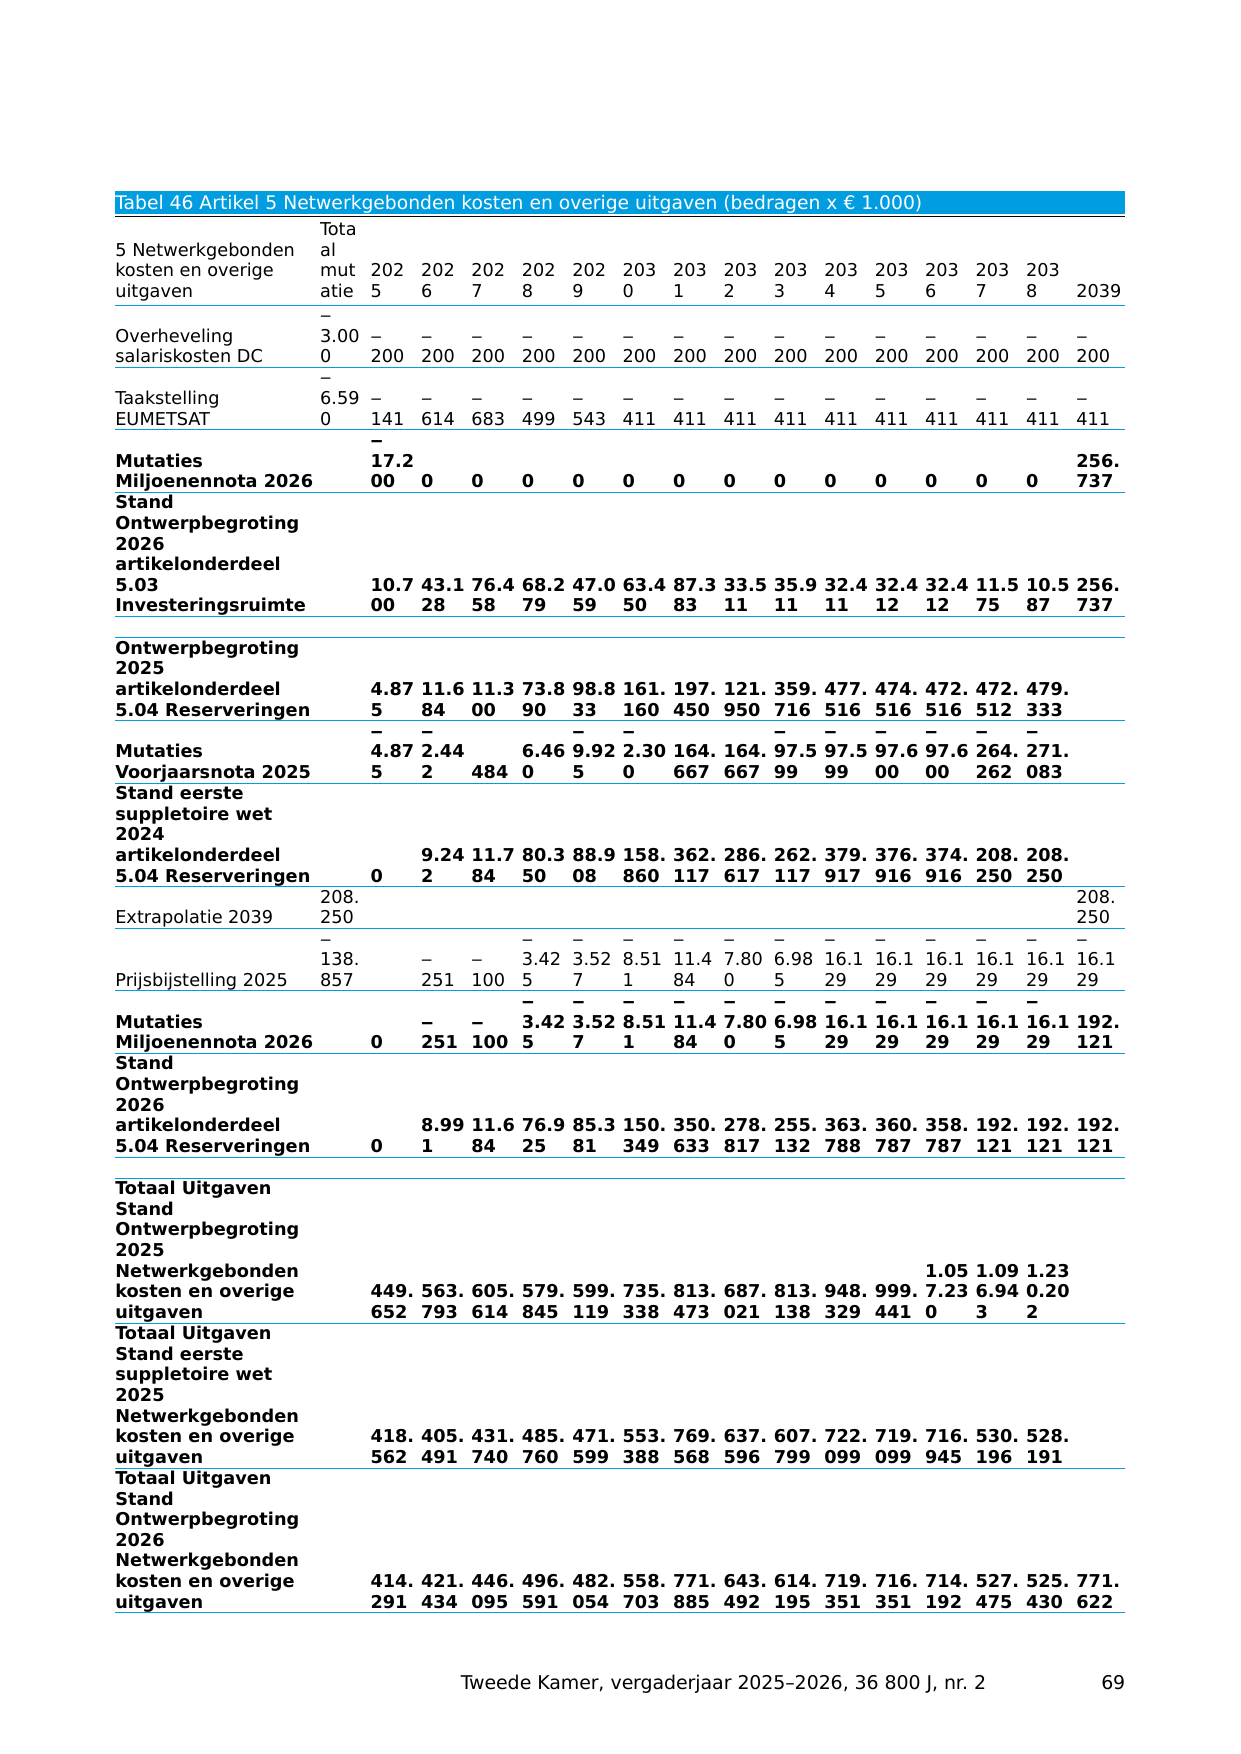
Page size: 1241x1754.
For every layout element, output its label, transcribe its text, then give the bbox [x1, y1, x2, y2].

table_cell 208.250 [973, 784, 1023, 886]
table_cell [468, 887, 519, 928]
table_cell ‒ 16.129 [872, 929, 922, 990]
table_cell ‒ 11.484 [670, 991, 720, 1053]
table_cell Totaal Uitgaven Stand Ontwerpbegroting 2026 Netwerkgebonden kosten en overige uitgaven [115, 1469, 317, 1612]
table_cell 359.716 [771, 638, 821, 720]
table_cell ‒ 200 [1073, 306, 1125, 367]
table_cell 68.279 [519, 493, 569, 616]
table_cell 161.160 [620, 638, 670, 720]
table_cell 256.737 [1073, 430, 1125, 492]
table_cell 35.911 [771, 493, 821, 616]
table_cell 637.596 [720, 1324, 771, 1467]
table_cell Totaal Uitgaven Stand eerste suppletoire wet 2025 Netwerkgebonden kosten en overige uitgaven [115, 1324, 317, 1467]
table_cell ‒ 200 [1023, 306, 1073, 367]
table_cell 2026 [418, 217, 468, 304]
table_cell 414.291 [368, 1469, 418, 1612]
table_cell 0 [670, 430, 720, 492]
table_cell 0 [922, 430, 972, 492]
table_cell [872, 1158, 922, 1178]
table_cell 6.460 [519, 721, 569, 783]
table_cell 98.833 [569, 638, 619, 720]
table_cell Stand Ontwerpbegroting 2026 artikelonderdeel 5.03 Investeringsruimte [115, 493, 317, 616]
table_cell 484 [468, 721, 519, 783]
table_cell 0 [368, 1054, 418, 1156]
table_cell 421.434 [418, 1469, 468, 1612]
table_cell [670, 617, 720, 637]
table_cell 771.622 [1073, 1469, 1125, 1612]
table_cell 278.817 [720, 1054, 771, 1156]
table_cell 643.492 [720, 1469, 771, 1612]
table_cell ‒ 7.800 [720, 929, 771, 990]
table_cell ‒ 16.129 [1073, 929, 1125, 990]
table_cell 11.684 [418, 638, 468, 720]
table_cell 813.473 [670, 1179, 720, 1322]
table_cell 1.096.943 [973, 1179, 1023, 1322]
table_cell 716.945 [922, 1324, 972, 1467]
table_cell ‒ 251 [418, 929, 468, 990]
table_cell 0 [771, 430, 821, 492]
table_cell [1073, 721, 1125, 783]
table_cell ‒ 200 [670, 306, 720, 367]
table_cell 192.121 [1073, 1054, 1125, 1156]
table_cell [922, 617, 972, 637]
table_cell ‒ 200 [973, 306, 1023, 367]
table_cell [317, 1179, 367, 1322]
table_cell 73.890 [519, 638, 569, 720]
table_cell Mutaties Voorjaarsnota 2025 [115, 721, 317, 783]
table_cell 2028 [519, 217, 569, 304]
table_cell [368, 617, 418, 637]
table_cell ‒ 11.484 [670, 929, 720, 990]
table_cell 208.250 [1073, 887, 1125, 928]
table_cell ‒ 16.129 [922, 991, 972, 1053]
table_cell 2035 [872, 217, 922, 304]
table_cell 1.230.202 [1023, 1179, 1073, 1322]
table_cell ‒ 271.083 [1023, 721, 1073, 783]
table_cell ‒ 411 [821, 368, 872, 429]
table_cell ‒ 614 [418, 368, 468, 429]
table_cell 719.351 [821, 1469, 872, 1612]
table_cell 80.350 [519, 784, 569, 886]
table_cell 579.845 [519, 1179, 569, 1322]
table_cell 813.138 [771, 1179, 821, 1322]
table_cell 158.860 [620, 784, 670, 886]
table_cell 0 [368, 991, 418, 1053]
table_cell 722.099 [821, 1324, 872, 1467]
table_cell ‒ 200 [620, 306, 670, 367]
table_cell 999.441 [872, 1179, 922, 1322]
table_cell ‒ 411 [720, 368, 771, 429]
table_cell ‒ 499 [519, 368, 569, 429]
table_cell 2025 [368, 217, 418, 304]
table_cell [620, 1158, 670, 1178]
table_cell 525.430 [1023, 1469, 1073, 1612]
table_cell 0 [418, 430, 468, 492]
table_cell [720, 887, 771, 928]
table_cell [973, 1158, 1023, 1178]
table_cell 2030 [620, 217, 670, 304]
table_cell ‒ 6.985 [771, 929, 821, 990]
table_cell ‒ 3.000 [317, 306, 367, 367]
table_cell 431.740 [468, 1324, 519, 1467]
table_cell 477.516 [821, 638, 872, 720]
table_cell ‒ 411 [771, 368, 821, 429]
table_cell ‒ 97.599 [821, 721, 872, 783]
table_cell ‒ 411 [620, 368, 670, 429]
table_cell [973, 887, 1023, 928]
table_cell 418.562 [368, 1324, 418, 1467]
table_cell 771.885 [670, 1469, 720, 1612]
table_cell 687.021 [720, 1179, 771, 1322]
table_cell [418, 887, 468, 928]
table_cell ‒ 138.857 [317, 929, 367, 990]
table_cell [1023, 1158, 1073, 1178]
table_cell [317, 1324, 367, 1467]
table_cell ‒ 17.200 [368, 430, 418, 492]
table_cell 482.054 [569, 1469, 619, 1612]
table_cell 446.095 [468, 1469, 519, 1612]
table_cell Stand eerste suppletoire wet 2024 artikelonderdeel 5.04 Reserveringen [115, 784, 317, 886]
table_cell ‒ 3.425 [519, 929, 569, 990]
table_cell 719.099 [872, 1324, 922, 1467]
table_cell [317, 1054, 367, 1156]
table_cell [115, 617, 317, 637]
table_cell ‒ 251 [418, 991, 468, 1053]
table_cell [519, 887, 569, 928]
table_cell ‒ 200 [468, 306, 519, 367]
table_cell 374.916 [922, 784, 972, 886]
table_cell ‒ 411 [872, 368, 922, 429]
table_cell Totaal mutatie [317, 217, 367, 304]
table_cell ‒ 2.300 [620, 721, 670, 783]
table_cell [468, 617, 519, 637]
table_cell 255.132 [771, 1054, 821, 1156]
table_cell ‒ 16.129 [922, 929, 972, 990]
table_cell 208.250 [1023, 784, 1073, 886]
table_cell [368, 1158, 418, 1178]
table_cell ‒ 411 [670, 368, 720, 429]
table_cell 358.787 [922, 1054, 972, 1156]
table_cell [1073, 1179, 1125, 1322]
table_cell 0 [872, 430, 922, 492]
table_cell 1.057.230 [922, 1179, 972, 1322]
table_cell 192.121 [1073, 991, 1125, 1053]
table_cell 262.117 [771, 784, 821, 886]
table_cell Mutaties Miljoenennota 2026 [115, 991, 317, 1053]
table_cell ‒ 200 [771, 306, 821, 367]
table_cell ‒ 200 [418, 306, 468, 367]
table_cell 2038 [1023, 217, 1073, 304]
table_cell 362.117 [670, 784, 720, 886]
table_cell [317, 991, 367, 1053]
table_cell 0 [620, 430, 670, 492]
table_cell 0 [569, 430, 619, 492]
table_cell ‒ 3.425 [519, 991, 569, 1053]
table_cell [821, 887, 872, 928]
table_cell 716.351 [872, 1469, 922, 1612]
table_cell ‒ 200 [872, 306, 922, 367]
table_cell ‒ 16.129 [1023, 991, 1073, 1053]
table_cell ‒ 7.800 [720, 991, 771, 1053]
table_cell [317, 721, 367, 783]
table_cell [620, 887, 670, 928]
table_cell [115, 1158, 317, 1178]
table_cell 11.684 [468, 1054, 519, 1156]
table_cell [317, 430, 367, 492]
table_cell ‒ 200 [720, 306, 771, 367]
table_cell 32.412 [872, 493, 922, 616]
table_cell 769.568 [670, 1324, 720, 1467]
table_cell 496.591 [519, 1469, 569, 1612]
table_cell 614.195 [771, 1469, 821, 1612]
table_cell 714.192 [922, 1469, 972, 1612]
table_cell ‒ 16.129 [973, 991, 1023, 1053]
table_cell ‒ 200 [569, 306, 619, 367]
table_cell 0 [368, 784, 418, 886]
table_cell ‒ 2.442 [418, 721, 468, 783]
table_cell ‒ 6.985 [771, 991, 821, 1053]
table_cell [468, 1158, 519, 1178]
table_cell 85.381 [569, 1054, 619, 1156]
table_cell ‒ 6.590 [317, 368, 367, 429]
table_cell 350.633 [670, 1054, 720, 1156]
table_cell Taakstelling EUMETSAT [115, 368, 317, 429]
table_cell [771, 887, 821, 928]
table_cell 33.511 [720, 493, 771, 616]
table_cell ‒ 200 [519, 306, 569, 367]
table_cell 553.388 [620, 1324, 670, 1467]
table_cell [720, 1158, 771, 1178]
table_cell 360.787 [872, 1054, 922, 1156]
table_cell Prijsbijstelling 2025 [115, 929, 317, 990]
table_cell [519, 1158, 569, 1178]
table_cell [317, 1469, 367, 1612]
table_cell 474.516 [872, 638, 922, 720]
table_cell [670, 887, 720, 928]
table_cell 735.338 [620, 1179, 670, 1322]
table_cell Extrapolatie 2039 [115, 887, 317, 928]
table_cell 563.793 [418, 1179, 468, 1322]
table_cell 2039 [1073, 217, 1125, 304]
table_cell 948.329 [821, 1179, 872, 1322]
table_cell ‒ 3.527 [569, 991, 619, 1053]
table_cell ‒ 411 [1023, 368, 1073, 429]
table_cell [418, 1158, 468, 1178]
table_cell 2034 [821, 217, 872, 304]
table_cell 192.121 [1023, 1054, 1073, 1156]
table_cell [569, 1158, 619, 1178]
table_cell [317, 1158, 367, 1178]
table_cell 2033 [771, 217, 821, 304]
table_cell 0 [821, 430, 872, 492]
table_cell [821, 1158, 872, 1178]
table_cell 43.128 [418, 493, 468, 616]
table_cell ‒ 100 [468, 991, 519, 1053]
table_cell 607.799 [771, 1324, 821, 1467]
table_cell [872, 887, 922, 928]
table_cell [1073, 784, 1125, 886]
table_cell 0 [468, 430, 519, 492]
table_cell 530.196 [973, 1324, 1023, 1467]
table_cell 11.784 [468, 784, 519, 886]
table_cell [1023, 887, 1073, 928]
table_cell Totaal Uitgaven Stand Ontwerpbegroting 2025 Netwerkgebonden kosten en overige uitgaven [115, 1179, 317, 1322]
table_cell 286.617 [720, 784, 771, 886]
table_cell 2032 [720, 217, 771, 304]
table_cell ‒ 200 [922, 306, 972, 367]
table_cell [1023, 617, 1073, 637]
table_cell 376.916 [872, 784, 922, 886]
table_cell 197.450 [670, 638, 720, 720]
table_cell 527.475 [973, 1469, 1023, 1612]
table_cell [1073, 617, 1125, 637]
table_cell ‒ 411 [973, 368, 1023, 429]
table_cell 164.667 [670, 721, 720, 783]
table_cell Ontwerpbegroting 2025 artikelonderdeel 5.04 Reserveringen [115, 638, 317, 720]
table_cell ‒ 97.599 [771, 721, 821, 783]
table_cell [771, 1158, 821, 1178]
table_cell 379.917 [821, 784, 872, 886]
table_cell [720, 617, 771, 637]
table_cell 528.191 [1023, 1324, 1073, 1467]
table_cell 605.614 [468, 1179, 519, 1322]
table_cell [1073, 1324, 1125, 1467]
table_cell 363.788 [821, 1054, 872, 1156]
table_cell ‒ 4.875 [368, 721, 418, 783]
table_cell Stand Ontwerpbegroting 2026 artikelonderdeel 5.04 Reserveringen [115, 1054, 317, 1156]
table_cell ‒ 97.600 [872, 721, 922, 783]
table_cell ‒ 97.600 [922, 721, 972, 783]
table_cell 76.925 [519, 1054, 569, 1156]
table_cell [569, 617, 619, 637]
table_cell ‒ 8.511 [620, 929, 670, 990]
table_cell 5 Netwerkgebonden kosten en overige uitgaven [115, 217, 317, 304]
table_cell 10.587 [1023, 493, 1073, 616]
table_cell ‒ 411 [922, 368, 972, 429]
table_cell 192.121 [973, 1054, 1023, 1156]
table_cell ‒ 8.511 [620, 991, 670, 1053]
table_cell 121.950 [720, 638, 771, 720]
table_cell 208.250 [317, 887, 367, 928]
table_cell 449.652 [368, 1179, 418, 1322]
table_cell ‒ 411 [1073, 368, 1125, 429]
table_cell ‒ 100 [468, 929, 519, 990]
table_cell 471.599 [569, 1324, 619, 1467]
table_cell ‒ 543 [569, 368, 619, 429]
table_cell [368, 929, 418, 990]
table_cell ‒ 683 [468, 368, 519, 429]
table_cell ‒ 16.129 [821, 929, 872, 990]
table_cell 164.667 [720, 721, 771, 783]
table_cell 256.737 [1073, 493, 1125, 616]
table_cell [771, 617, 821, 637]
table_cell 472.516 [922, 638, 972, 720]
table_cell 11.300 [468, 638, 519, 720]
table_cell ‒ 141 [368, 368, 418, 429]
table_cell 2027 [468, 217, 519, 304]
table_cell [317, 493, 367, 616]
table_cell 9.242 [418, 784, 468, 886]
table_cell 10.700 [368, 493, 418, 616]
table_cell 150.349 [620, 1054, 670, 1156]
table_cell ‒ 16.129 [821, 991, 872, 1053]
table_cell ‒ 200 [368, 306, 418, 367]
table_cell ‒ 16.129 [973, 929, 1023, 990]
table_cell [317, 617, 367, 637]
table_cell 479.333 [1023, 638, 1073, 720]
table_cell [1073, 638, 1125, 720]
table_cell ‒ 200 [821, 306, 872, 367]
table_cell Overheveling salariskosten DC [115, 306, 317, 367]
table_cell 0 [720, 430, 771, 492]
table_cell 2031 [670, 217, 720, 304]
table_cell ‒ 9.925 [569, 721, 619, 783]
table_cell 405.491 [418, 1324, 468, 1467]
table_cell 87.383 [670, 493, 720, 616]
table_cell 63.450 [620, 493, 670, 616]
table_cell 47.059 [569, 493, 619, 616]
table_cell [1073, 1158, 1125, 1178]
table_cell [368, 887, 418, 928]
table_cell [418, 617, 468, 637]
table_cell 32.411 [821, 493, 872, 616]
table_cell ‒ 3.527 [569, 929, 619, 990]
table_cell ‒ 264.262 [973, 721, 1023, 783]
table_cell [922, 1158, 972, 1178]
table_cell [922, 887, 972, 928]
table_cell 2036 [922, 217, 972, 304]
table_cell 88.908 [569, 784, 619, 886]
table_cell Mutaties Miljoenennota 2026 [115, 430, 317, 492]
table_cell [973, 617, 1023, 637]
table_cell [620, 617, 670, 637]
table_cell 76.458 [468, 493, 519, 616]
table_cell [670, 1158, 720, 1178]
table_cell [569, 887, 619, 928]
table_cell ‒ 16.129 [1023, 929, 1073, 990]
table_cell 2029 [569, 217, 619, 304]
table_cell ‒ 16.129 [872, 991, 922, 1053]
table_cell 32.412 [922, 493, 972, 616]
table_cell 11.575 [973, 493, 1023, 616]
table_cell [519, 617, 569, 637]
table_cell 472.512 [973, 638, 1023, 720]
table_cell 4.875 [368, 638, 418, 720]
table_cell 0 [973, 430, 1023, 492]
table_cell [317, 638, 367, 720]
table_cell 8.991 [418, 1054, 468, 1156]
table_cell [872, 617, 922, 637]
table_cell 485.760 [519, 1324, 569, 1467]
table_cell 0 [519, 430, 569, 492]
table_cell [317, 784, 367, 886]
table_cell 2037 [973, 217, 1023, 304]
table_cell 599.119 [569, 1179, 619, 1322]
table_cell [821, 617, 872, 637]
table_cell 558.703 [620, 1469, 670, 1612]
table_cell 0 [1023, 430, 1073, 492]
